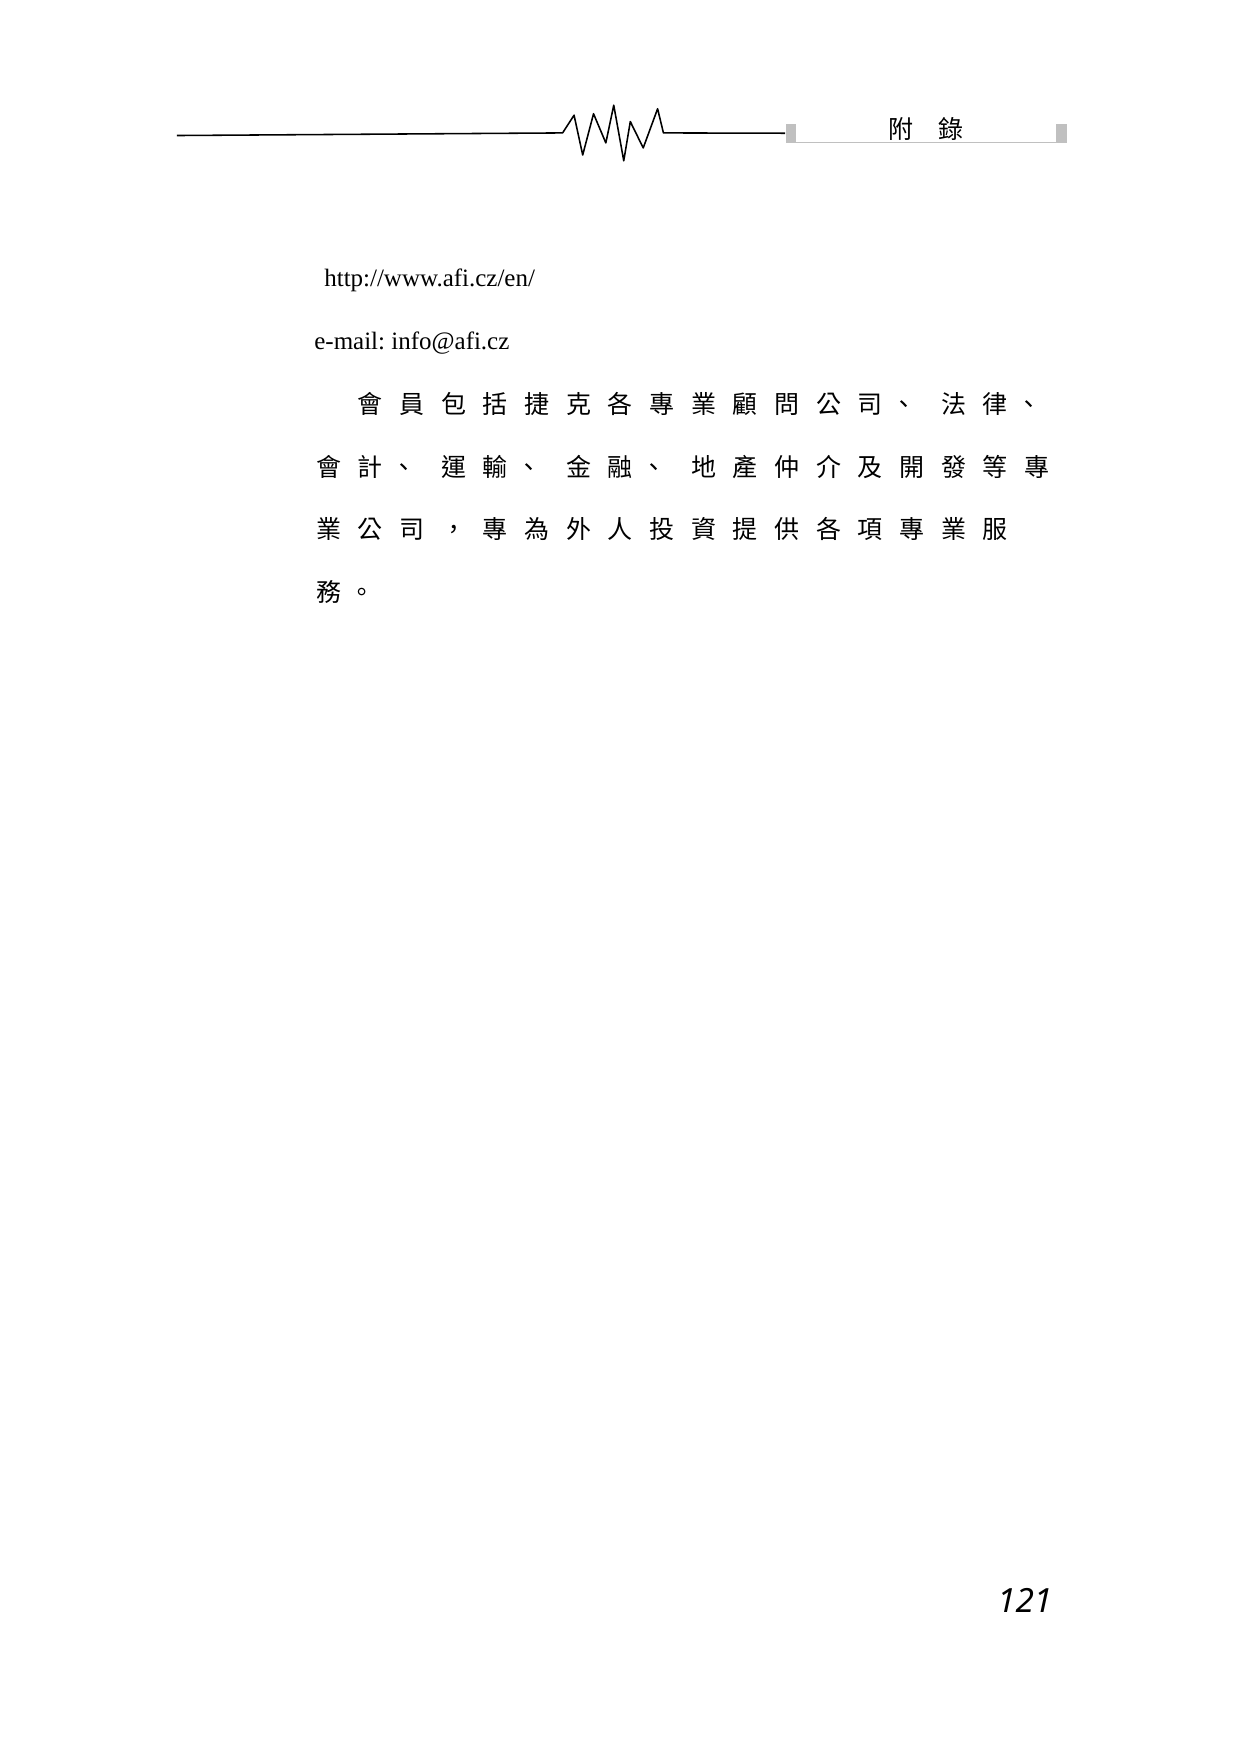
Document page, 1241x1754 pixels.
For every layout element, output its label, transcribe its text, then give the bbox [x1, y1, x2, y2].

text 會員包括捷克各專業顧問公司、法律、會計、運輸、金融、地產仲介及開發等專業公司，專為外人投資提供各項專業服務。 [281, 361, 1058, 611]
text e-mail: info@afi.cz [281, 299, 1058, 361]
text http://www.afi.cz/en/ [281, 236, 1058, 299]
